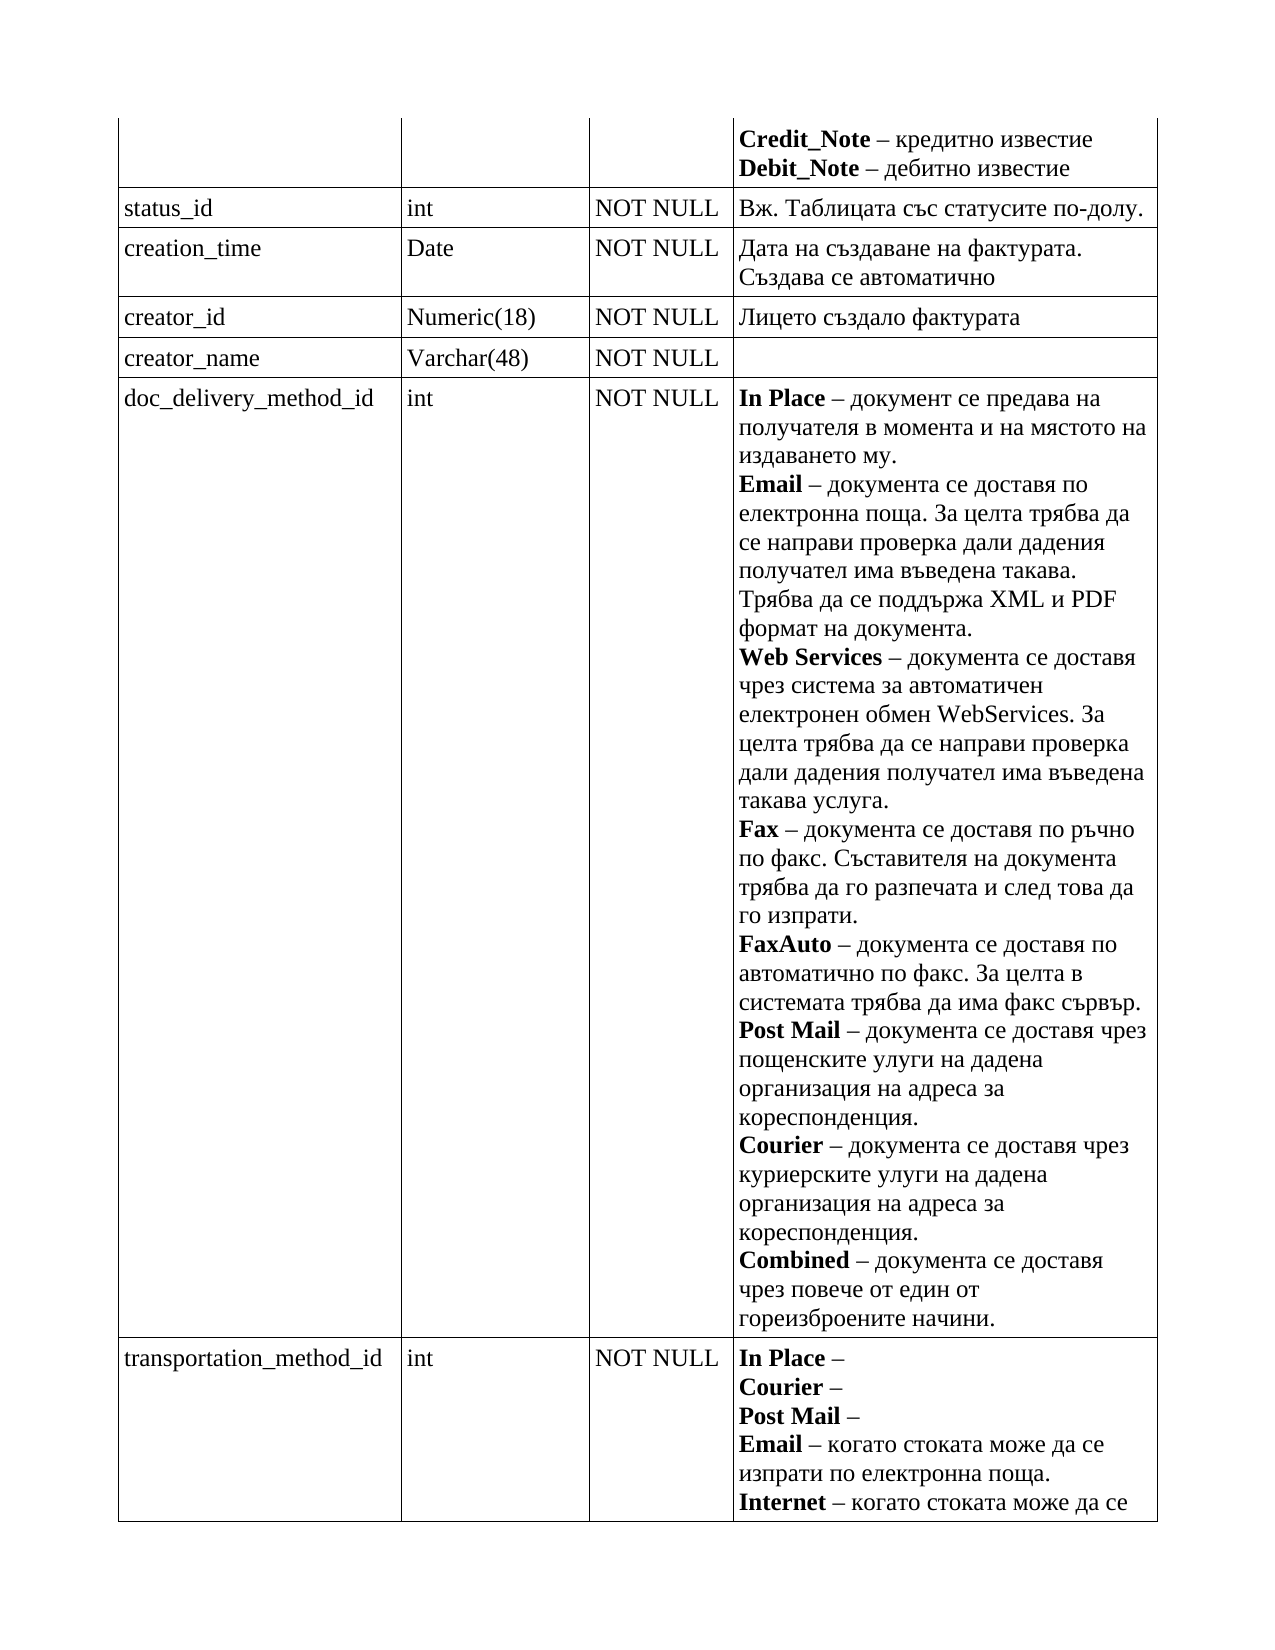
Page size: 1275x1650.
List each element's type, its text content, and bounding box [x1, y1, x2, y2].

table_cell NOT NULL [590, 297, 733, 337]
table_cell NOT NULL [590, 188, 733, 227]
table_cell NOT NULL [590, 338, 733, 377]
table_cell [734, 338, 1157, 377]
table_cell Лицето създало фактурата [734, 297, 1157, 337]
table_cell int [402, 1338, 589, 1521]
table_cell doc_delivery_method_id [119, 378, 401, 1337]
table_cell In Place – документ се предава на получателя в момента и на мястото на издаването му. Email – документа се доставя по електронна поща. За целта трябва да се направи проверка дали дадения получател има въведена такава. Трябва да се поддържа XML и PDF формат на документа. Web Services – документа се доставя чрез система за автоматичен електронен обмен WebServices. За целта трябва да се направи проверка дали дадения получател има въведена такава услуга. Fax – документа се доставя по ръчно по факс. Съставителя на документа трябва да го разпечата и след това да го изпрати. FaxAuto – документа се доставя по автоматично по факс. За целта в системата трябва да има факс сървър. Post Mail – документа се доставя чрез пощенските улуги на дадена организация на адреса за кореспонденция. Courier – документа се доставя чрез куриерските улуги на дадена организация на адреса за кореспонденция. Combined – документа се доставя чрез повече от един от гореизброените начини. [734, 378, 1157, 1337]
table_cell [402, 118, 589, 187]
table_cell Вж. Таблицата със статусите по-долу. [734, 188, 1157, 227]
table_cell NOT NULL [590, 228, 733, 296]
table_cell [590, 118, 733, 187]
table_cell Date [402, 228, 589, 296]
table_cell NOT NULL [590, 378, 733, 1337]
table_cell [119, 118, 401, 187]
table_cell int [402, 378, 589, 1337]
table_cell status_id [119, 188, 401, 227]
table_cell Дата на създаване на фактурата. Създава се автоматично [734, 228, 1157, 296]
table_cell creator_name [119, 338, 401, 377]
table_cell Numeric(18) [402, 297, 589, 337]
table_cell Varchar(48) [402, 338, 589, 377]
table_cell transportation_method_id [119, 1338, 401, 1521]
table_cell In Place – Courier – Post Mail – Email – когато стоката може да се изпрати по електронна поща. Internet – когато стоката може да се [734, 1338, 1157, 1521]
table_cell int [402, 188, 589, 227]
table_cell creator_id [119, 297, 401, 337]
table_cell creation_time [119, 228, 401, 296]
table_cell Credit_Note – кредитно известие Debit_Note – дебитно известие [734, 118, 1157, 187]
table_cell NOT NULL [590, 1338, 733, 1521]
